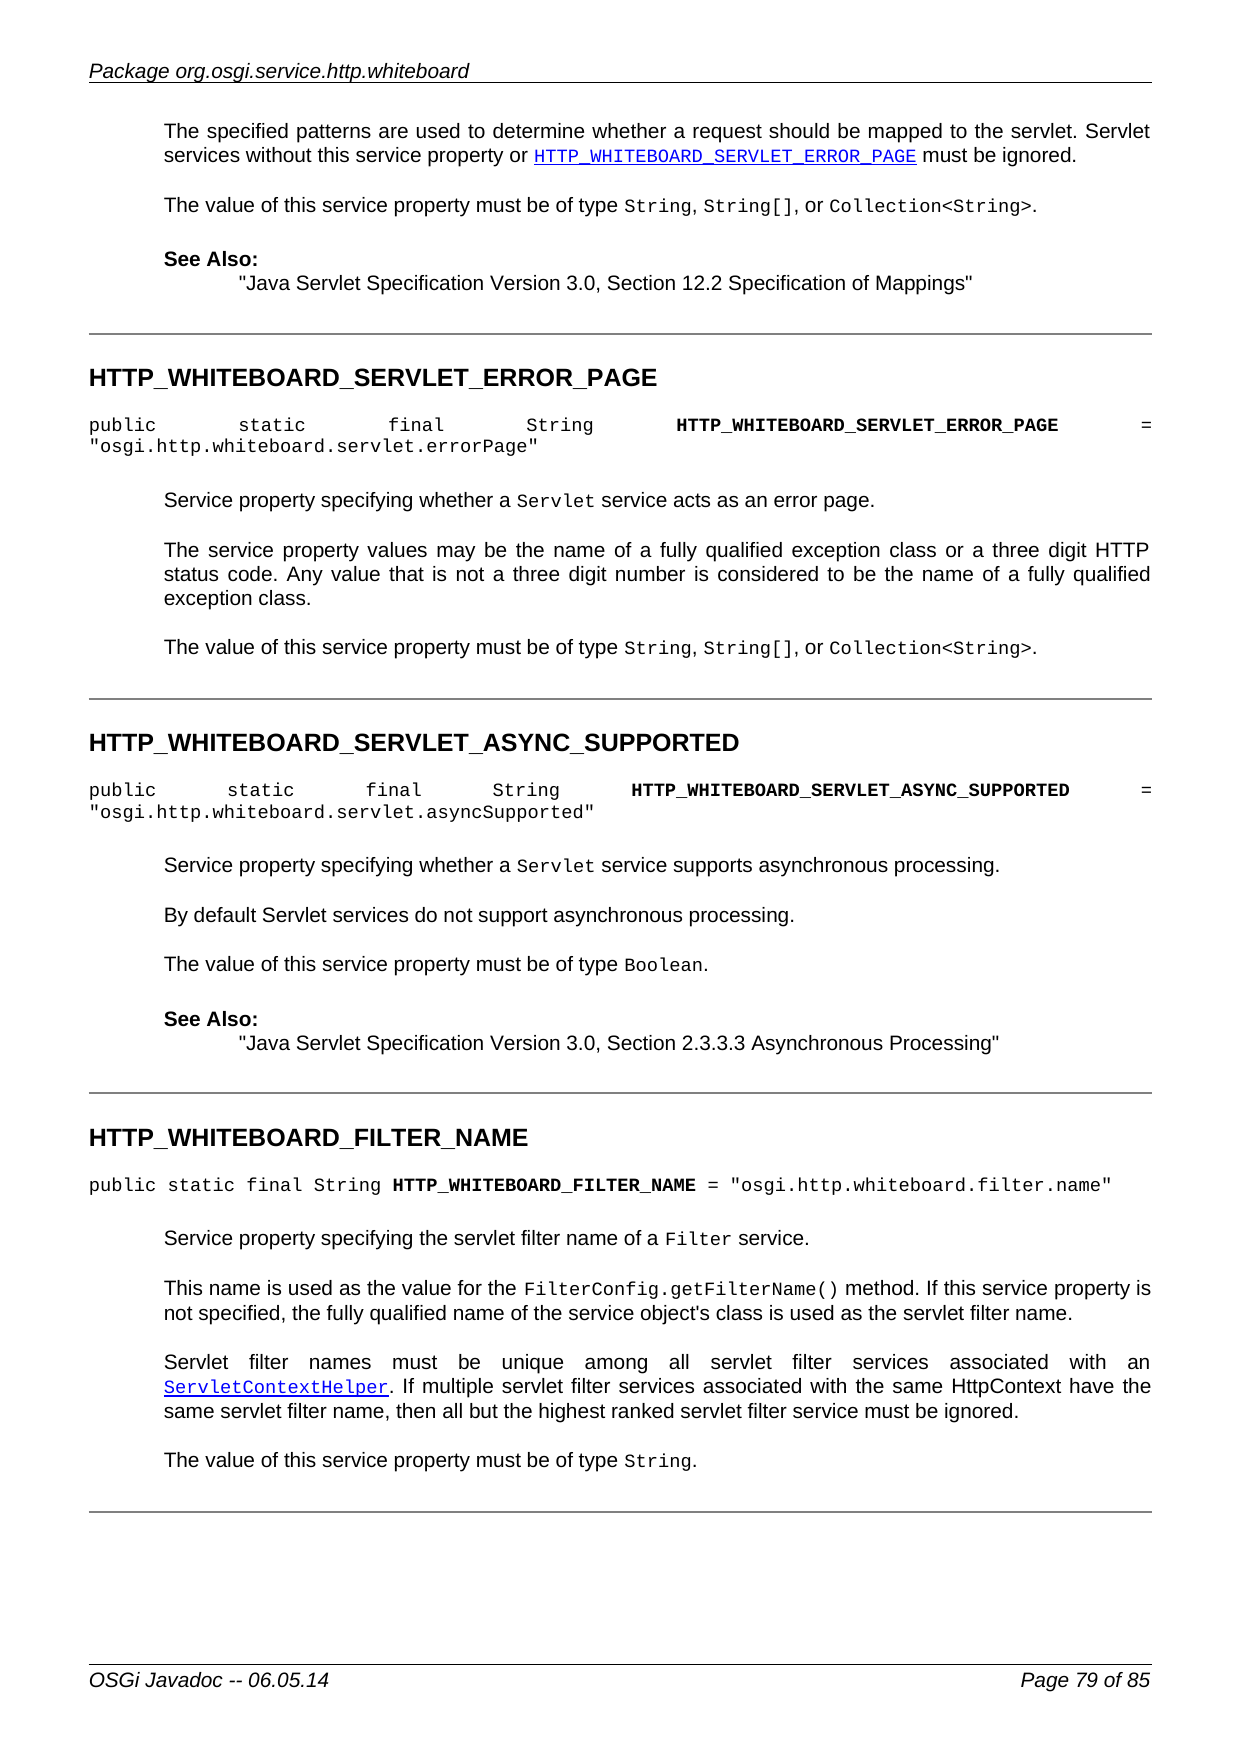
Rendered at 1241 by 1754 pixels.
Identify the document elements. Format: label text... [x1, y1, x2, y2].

text See Also: [163, 247, 1152, 271]
text Service property specifying the servlet filter name of a Filter service. [163, 1226, 1152, 1251]
text The specified patterns are used to determine whether a request should be mapped to the servlet. Servlet services without this service property or HTTP_WHITEBOARD_SERVLET_ERROR_PAGE must be ignored. [163, 118, 1152, 168]
text The service property values may be the name of a fully qualified exception class or a three digit HTTP status code. Any value that is not a three digit number is considered to be the name of a fully qualified exception class. [163, 538, 1152, 610]
text public static final String HTTP_WHITEBOARD_SERVLET_ASYNC_SUPPORTED = "osgi.http.whiteboard.servlet.asyncSupported" [88, 781, 1152, 824]
subtitle HTTP_WHITEBOARD_SERVLET_ERROR_PAGE [88, 363, 1152, 392]
subtitle HTTP_WHITEBOARD_SERVLET_ASYNC_SUPPORTED [88, 728, 1152, 757]
text See Also: [163, 1006, 1152, 1030]
text Service property specifying whether a Servlet service acts as an error page. [163, 488, 1152, 513]
text The value of this service property must be of type String, String[], or Collection<String>. [163, 193, 1152, 218]
text This name is used as the value for the FilterConfig.getFilterName() method. If this service property is not specified, the fully qualified name of the service object's class is used as the servlet filter name. [163, 1276, 1152, 1325]
subtitle HTTP_WHITEBOARD_FILTER_NAME [88, 1122, 1152, 1151]
text Servlet filter names must be unique among all servlet filter services associated with an ServletContextHelper. If multiple servlet filter services associated with the same HttpContext have the same servlet filter name, then all but the highest ranked servlet filter service must be ignored. [163, 1350, 1152, 1423]
text The value of this service property must be of type Boolean. [163, 952, 1152, 977]
text public static final String HTTP_WHITEBOARD_SERVLET_ERROR_PAGE = "osgi.http.whiteboard.servlet.errorPage" [88, 416, 1152, 458]
text By default Servlet services do not support asynchronous processing. [163, 903, 1152, 927]
text "Java Servlet Specification Version 3.0, Section 12.2 Specification of Mappings" [238, 271, 1152, 295]
text The value of this service property must be of type String. [163, 1448, 1152, 1473]
text The value of this service property must be of type String, String[], or Collection<String>. [163, 635, 1152, 660]
text "Java Servlet Specification Version 3.0, Section 2.3.3.3 Asynchronous Processing" [238, 1030, 1152, 1054]
text public static final String HTTP_WHITEBOARD_FILTER_NAME = "osgi.http.whiteboard.filter.name" [88, 1175, 1152, 1197]
text Service property specifying whether a Servlet service supports asynchronous processing. [163, 853, 1152, 878]
